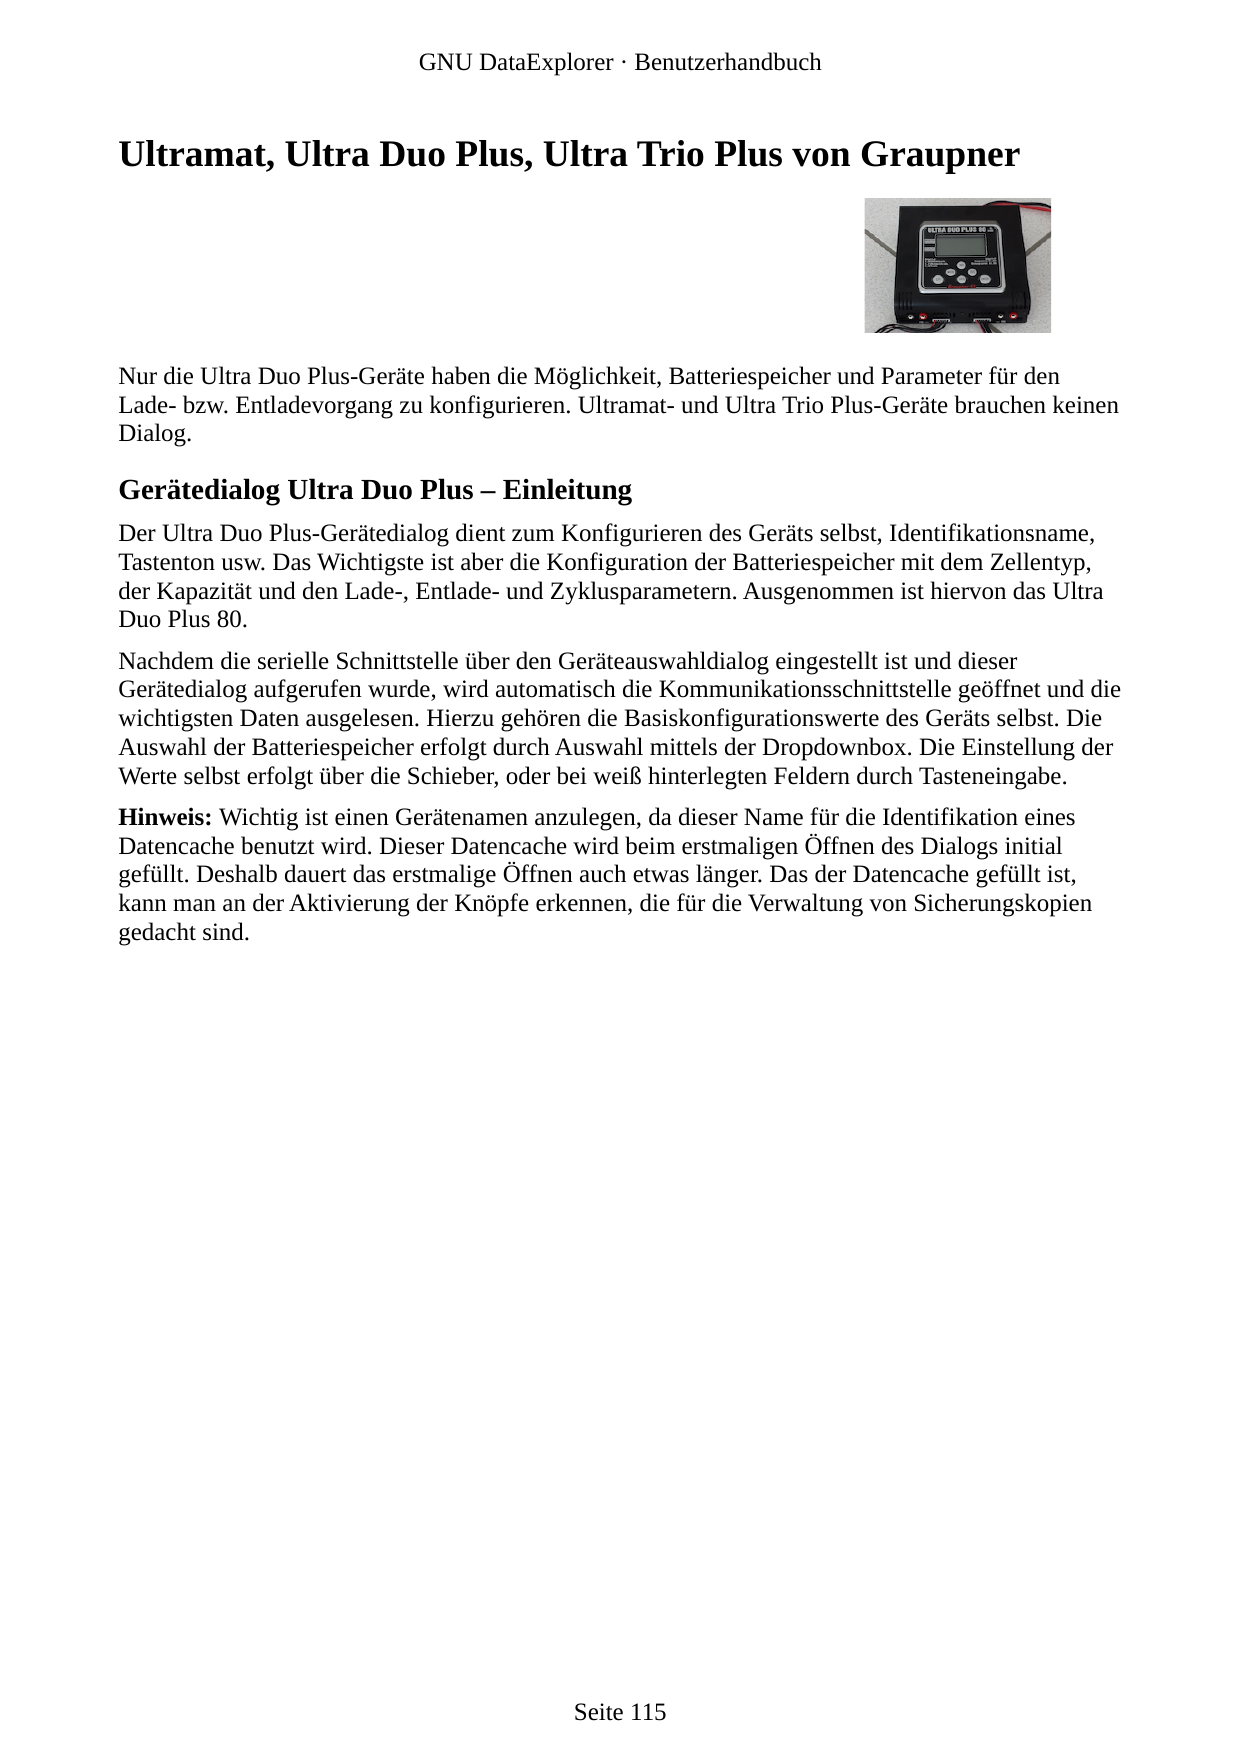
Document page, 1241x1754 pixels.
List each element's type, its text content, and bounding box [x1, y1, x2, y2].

text Nachdem die serielle Schnittstelle über den Geräteauswahldialog eingestellt ist und dieser Gerätedialog aufgerufen wurde, wird automatisch die Kommunikationsschnittstelle geöffnet und die wichtigsten Daten ausgelesen. Hierzu gehören die Basiskonfigurationswerte des Geräts selbst. Die Auswahl der Batteriespeicher erfolgt durch Auswahl mittels der Dropdownbox. Die Einstellung der Werte selbst erfolgt über die Schieber, oder bei weiß hinterlegten Feldern durch Tasteneingabe. [118, 646, 1122, 789]
text Nur die Ultra Duo Plus-Geräte haben die Möglichkeit, Batteriespeicher und Parameter für den Lade- bzw. Entladevorgang zu konfigurieren. Ultramat- und Ultra Trio Plus-Geräte brauchen keinen Dialog. [118, 361, 1122, 447]
picture [864, 198, 1052, 333]
subtitle Ultramat, Ultra Duo Plus, Ultra Trio Plus von Graupner [118, 131, 1122, 174]
subtitle Gerätedialog Ultra Duo Plus – Einleitung [118, 472, 1122, 506]
text Der Ultra Duo Plus-Gerätedialog dient zum Konfigurieren des Geräts selbst, Identifikationsname, Tastenton usw. Das Wichtigste ist aber die Konfiguration der Batteriespeicher mit dem Zellentyp, der Kapazität und den Lade-, Entlade- und Zyklusparametern. Ausgenommen ist hiervon das Ultra Duo Plus 80. [118, 518, 1122, 633]
text Hinweis: Wichtig ist einen Gerätenamen anzulegen, da dieser Name für die Identifikation eines Datencache benutzt wird. Dieser Datencache wird beim erstmaligen Öffnen des Dialogs initial gefüllt. Deshalb dauert das erstmalige Öffnen auch etwas länger. Das der Datencache gefüllt ist, kann man an der Aktivierung der Knöpfe erkennen, die für die Verwaltung von Sicherungskopien gedacht sind. [118, 802, 1122, 946]
